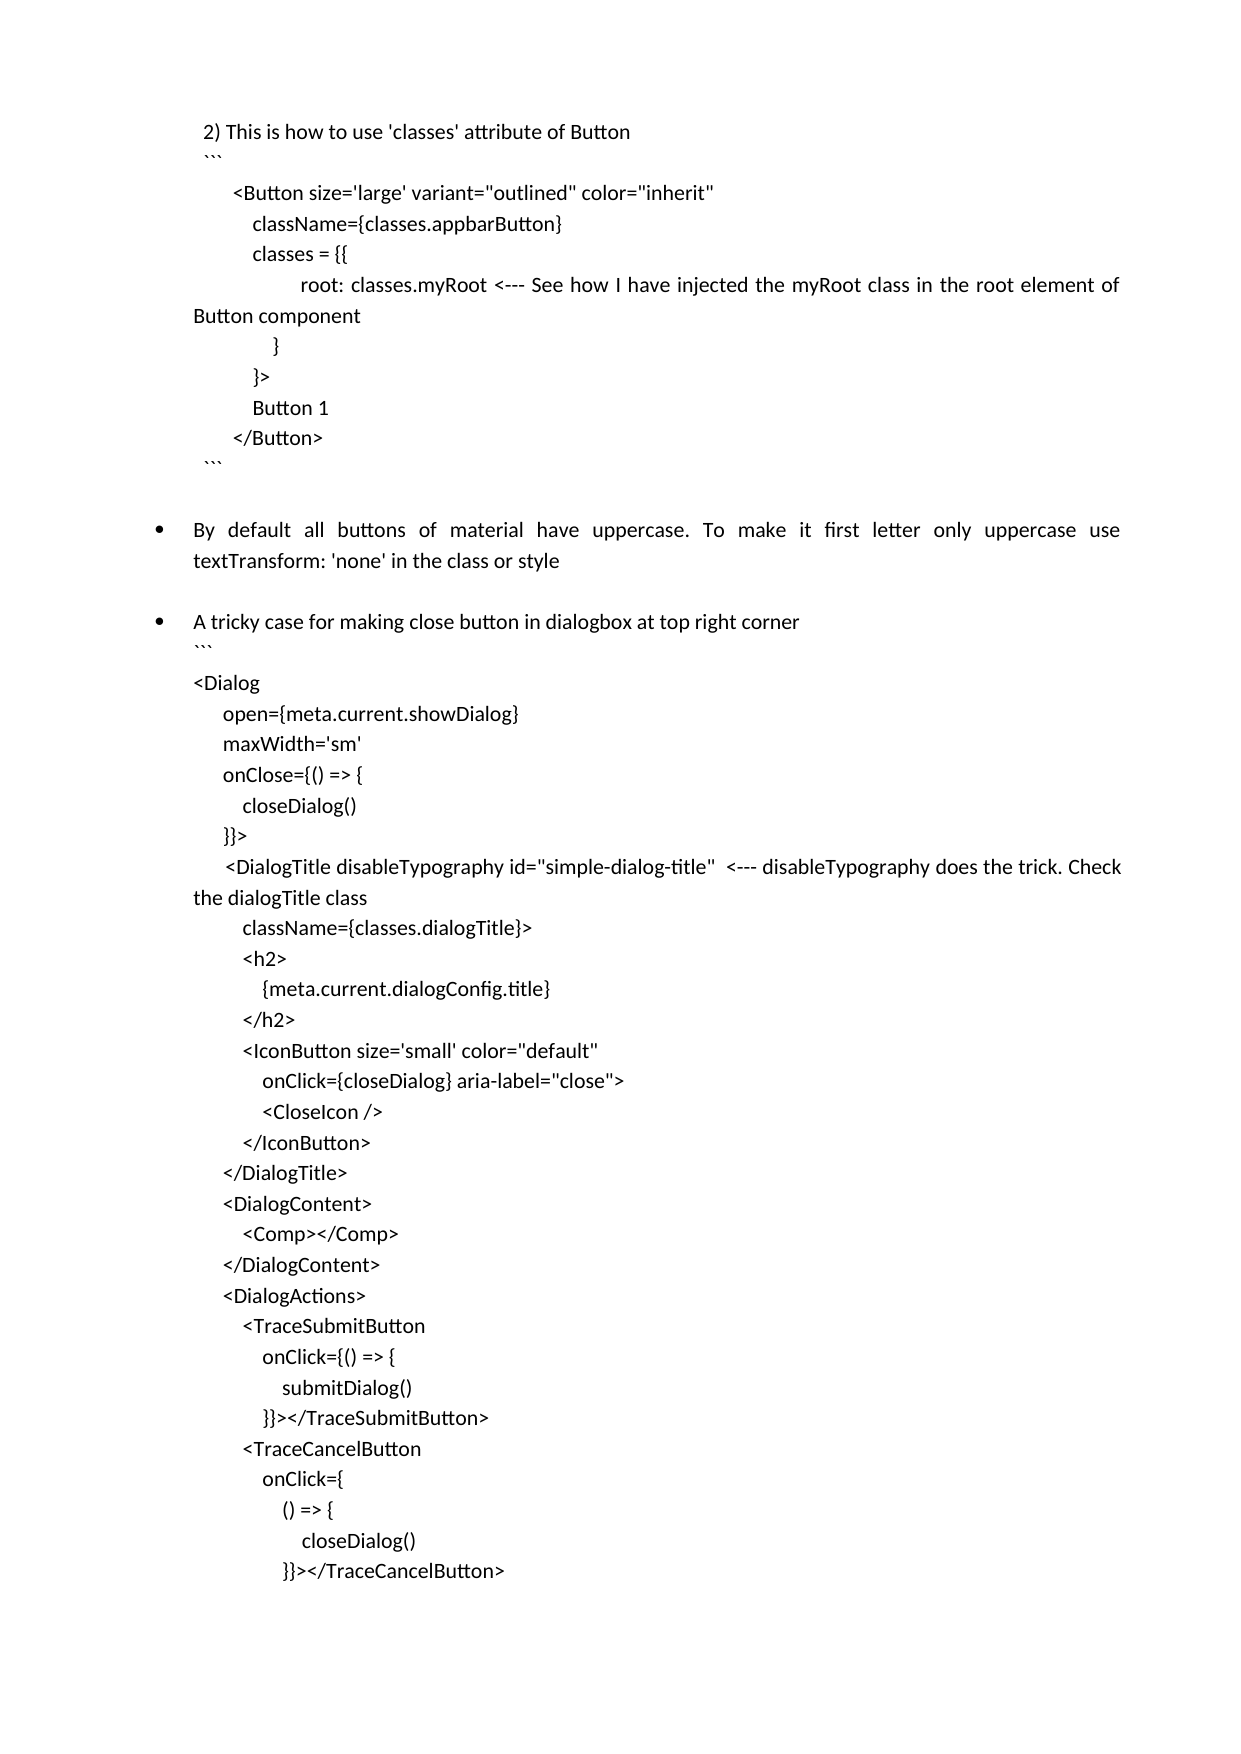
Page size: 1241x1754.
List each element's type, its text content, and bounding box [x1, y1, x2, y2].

text <Button size='large' variant="outlined" color="inherit" [193, 179, 1122, 206]
text <Dialog [193, 669, 1122, 696]
text </DialogContent> [193, 1251, 1122, 1278]
text closeDialog() [193, 1527, 1122, 1553]
list A tricky case for making close button in dialogbox at top right corner [156, 608, 1122, 635]
text 2) This is how to use 'classes' attribute of Button [193, 118, 1122, 145]
text }> [193, 363, 1122, 390]
text submitDialog() [193, 1374, 1122, 1400]
text ``` [193, 455, 1122, 482]
text classes = {{ [193, 241, 1122, 267]
text closeDialog() [193, 792, 1122, 818]
text <IconButton size='small' color="default" [193, 1037, 1122, 1063]
text onClick={closeDialog} aria-label="close"> [193, 1067, 1122, 1094]
text <DialogActions> [193, 1282, 1122, 1308]
text </IconButton> [193, 1129, 1122, 1155]
text ``` [193, 149, 1122, 175]
text } [193, 332, 1122, 359]
text </h2> [193, 1006, 1122, 1033]
text Button 1 [193, 394, 1122, 420]
text () => { [193, 1496, 1122, 1523]
text root: classes.myRoot <--- See how I have injected the myRoot class in the root element of Button component [193, 271, 1122, 328]
text maxWidth='sm' [193, 731, 1122, 757]
text className={classes.appbarButton} [193, 210, 1122, 237]
text <TraceCancelButton [193, 1435, 1122, 1462]
text onClick={() => { [193, 1343, 1122, 1370]
text <DialogTitle disableTypography id="simple-dialog-title" <--- disableTypography does the trick. Check the dialogTitle class [193, 853, 1122, 910]
text onClose={() => { [193, 761, 1122, 788]
list By default all buttons of material have uppercase. To make it first letter only uppercase use textTransform: 'none' in the class or style [156, 516, 1122, 573]
text }}></TraceSubmitButton> [193, 1404, 1122, 1431]
text <DialogContent> [193, 1190, 1122, 1217]
text <TraceSubmitButton [193, 1312, 1122, 1339]
text </Button> [193, 424, 1122, 451]
text <CloseIcon /> [193, 1098, 1122, 1125]
text onClick={ [193, 1466, 1122, 1492]
text </DialogTitle> [193, 1159, 1122, 1186]
text }}></TraceCancelButton> [193, 1557, 1122, 1584]
text <Comp></Comp> [193, 1221, 1122, 1247]
text {meta.current.dialogConfig.title} [193, 976, 1122, 1002]
text }}> [193, 822, 1122, 849]
text <h2> [193, 945, 1122, 972]
text ``` [193, 639, 1122, 665]
text className={classes.dialogTitle}> [193, 914, 1122, 941]
text open={meta.current.showDialog} [193, 700, 1122, 727]
